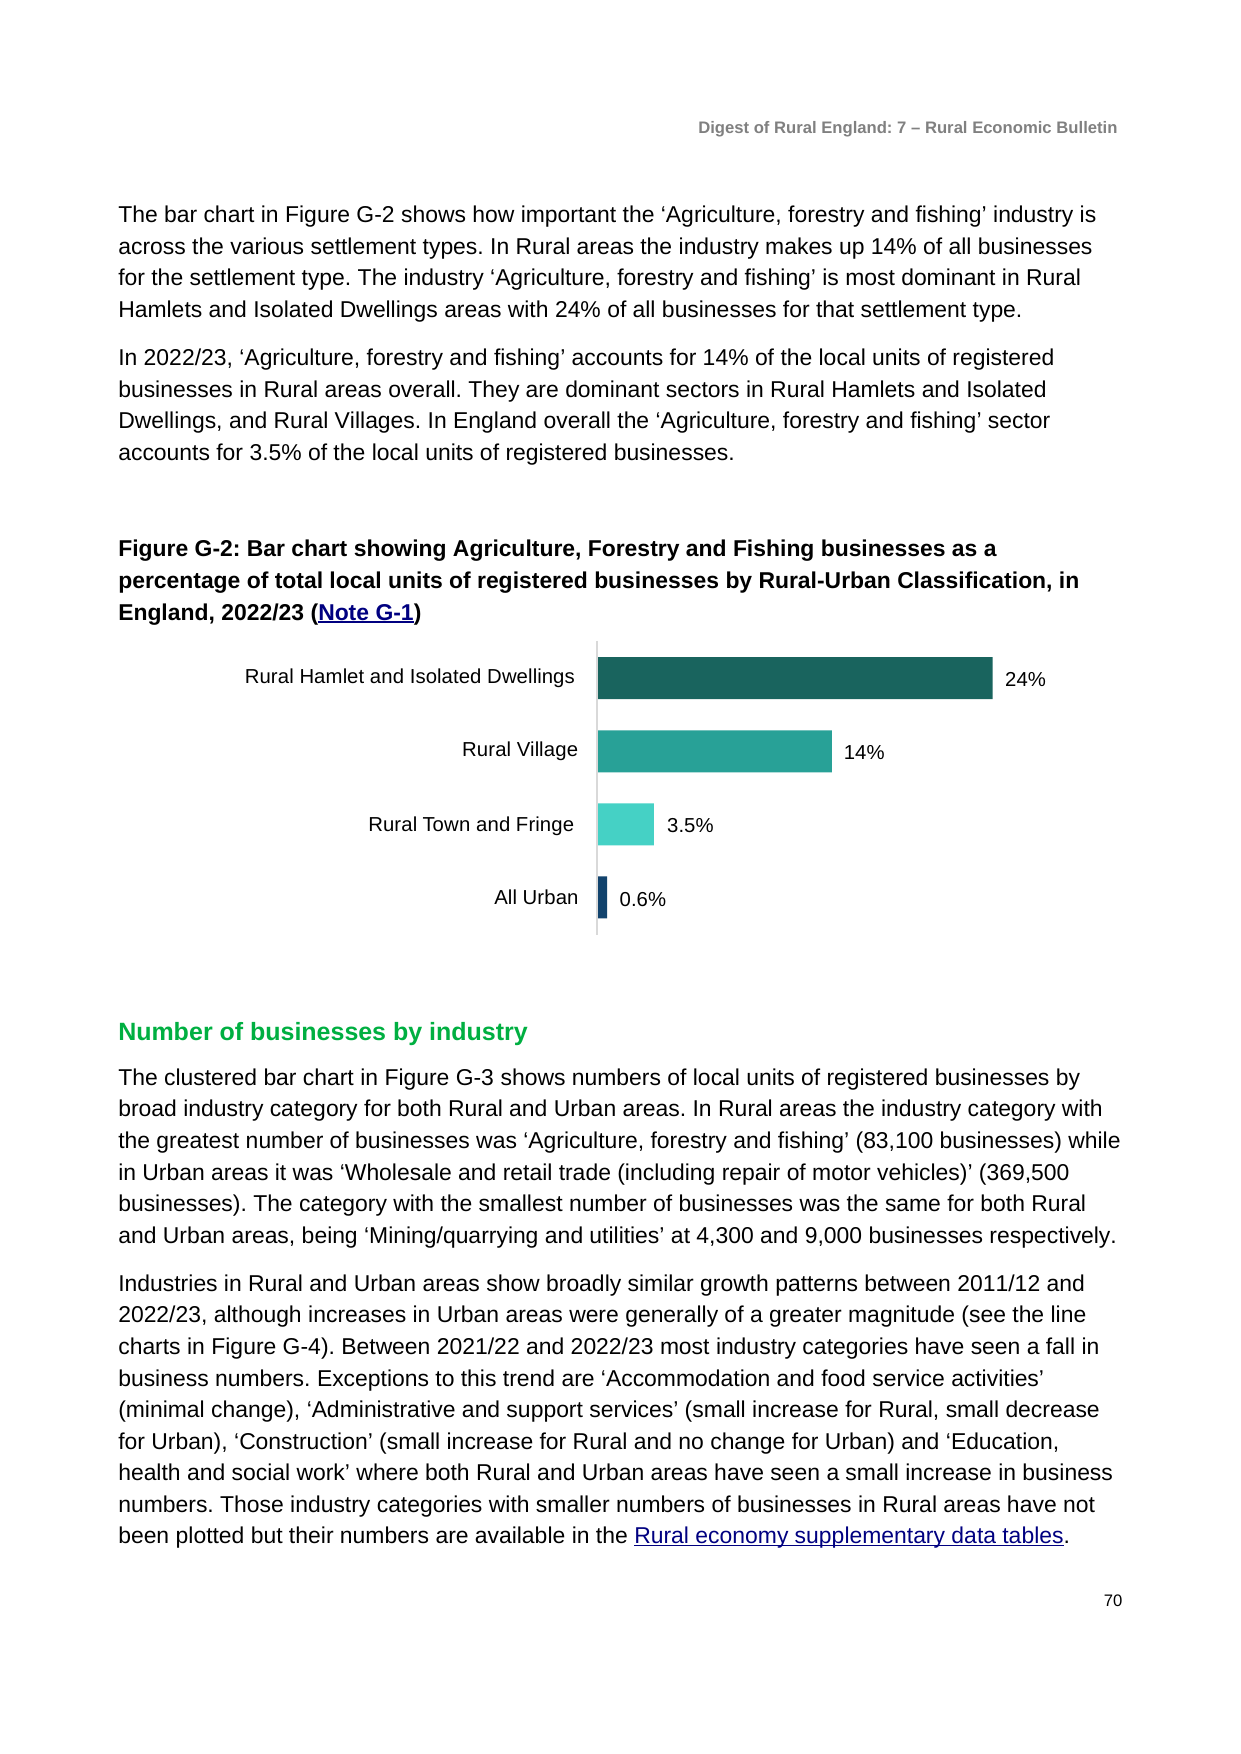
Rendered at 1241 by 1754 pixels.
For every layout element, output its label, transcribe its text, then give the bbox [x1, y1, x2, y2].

text Industries in Rural and Urban areas show broadly similar growth patterns between 2011/12 and 2022/23, although increases in Urban areas were generally of a greater magnitude (see the line charts in Figure G‑4). Between 2021/22 and 2022/23 most industry categories have seen a fall in business numbers. Exceptions to this trend are ‘Accommodation and food service activities’ (minimal change), ‘Administrative and support services’ (small increase for Rural, small decrease for Urban), ‘Construction’ (small increase for Rural and no change for Urban) and ‘Education, health and social work’ where both Rural and Urban areas have seen a small increase in business numbers. Those industry categories with smaller numbers of businesses in Rural areas have not been plotted but their numbers are available in the Rural economy supplementary data tables. [118, 1270, 1122, 1549]
text In 2022/23, ‘Agriculture, forestry and fishing’ accounts for 14% of the local units of registered businesses in Rural areas overall. They are dominant sectors in Rural Hamlets and Isolated Dwellings, and Rural Villages. In England overall the ‘Agriculture, forestry and fishing’ sector accounts for 3.5% of the local units of registered businesses. [118, 344, 1122, 465]
text The bar chart in Figure G‑2 shows how important the ‘Agriculture, forestry and fishing’ industry is across the various settlement types. In Rural areas the industry makes up 14% of all businesses for the settlement type. The industry ‘Agriculture, forestry and fishing’ is most dominant in Rural Hamlets and Isolated Dwellings areas with 24% of all businesses for that settlement type. [118, 201, 1122, 322]
subtitle Number of businesses by industry [118, 1016, 1122, 1045]
text The clustered bar chart in Figure G‑3 shows numbers of local units of registered businesses by broad industry category for both Rural and Urban areas. In Rural areas the industry category with the greatest number of businesses was ‘Agriculture, forestry and fishing’ (83,100 businesses) while in Urban areas it was ‘Wholesale and retail trade (including repair of motor vehicles)’ (369,500 businesses). The category with the smallest number of businesses was the same for both Rural and Urban areas, being ‘Mining/quarrying and utilities’ at 4,300 and 9,000 businesses respectively. [118, 1064, 1122, 1248]
text Figure G‑2: Bar chart showing Agriculture, Forestry and Fishing businesses as a percentage of total local units of registered businesses by Rural-Urban Classification, in England, 2022/23 (Note G-1) [118, 535, 1122, 625]
